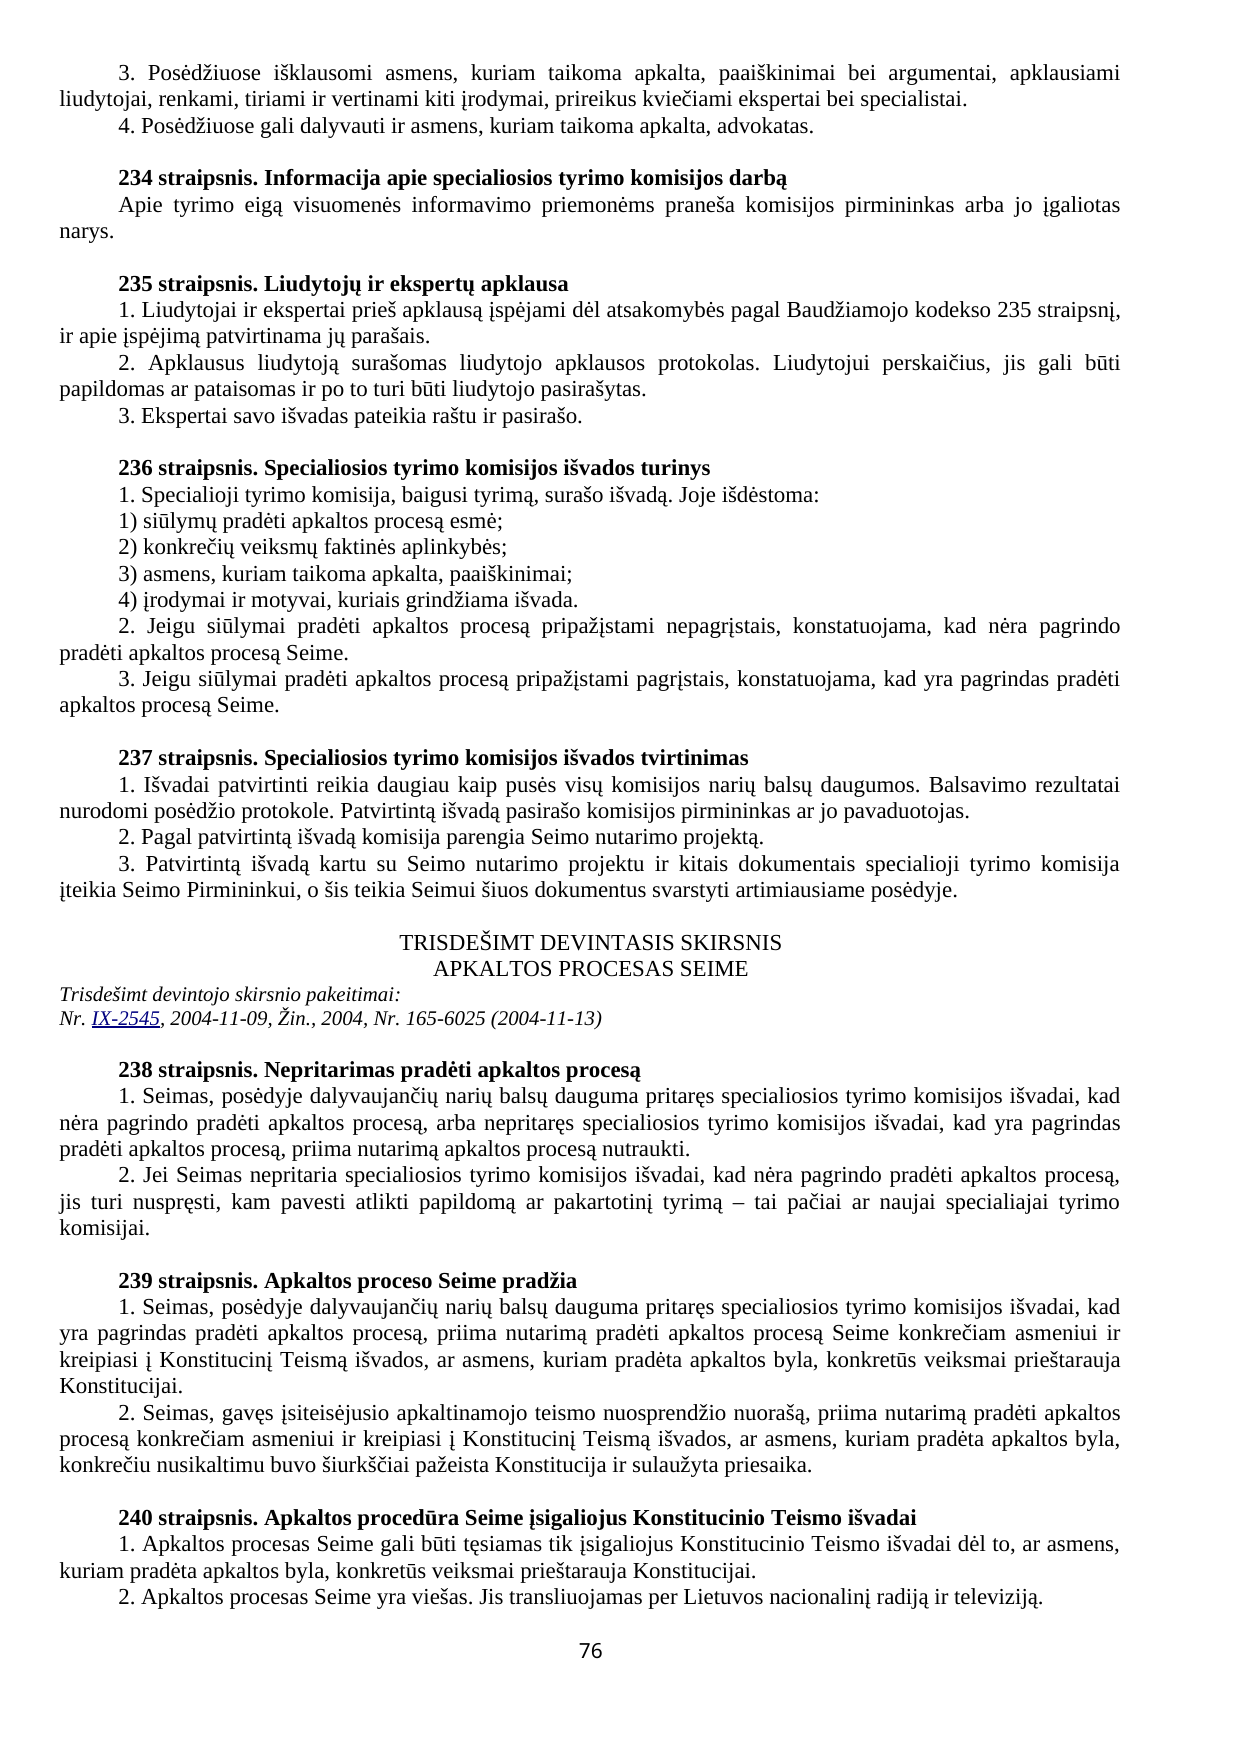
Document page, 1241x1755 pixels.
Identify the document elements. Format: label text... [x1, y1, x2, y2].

text 240 straipsnis. Apkaltos procedūra Seime įsigaliojus Konstitucinio Teismo išvadai [59, 1504, 1122, 1530]
text Trisdešimt devintojo skirsnio pakeitimai: [59, 981, 1122, 1006]
text TRISDEŠIMT DEVINTASIS SKIRSNIS [59, 929, 1122, 955]
text 2. Jeigu siūlymai pradėti apkaltos procesą pripažįstami nepagrįstais, konstatuojama, kad nėra pagrindo pradėti apkaltos procesą Seime. [59, 612, 1122, 665]
text 3. Ekspertai savo išvadas pateikia raštu ir pasirašo. [59, 402, 1122, 428]
text 2) konkrečių veiksmų faktinės aplinkybės; [59, 533, 1122, 560]
text 237 straipsnis. Specialiosios tyrimo komisijos išvados tvirtinimas [59, 744, 1122, 771]
text 2. Seimas, gavęs įsiteisėjusio apkaltinamojo teismo nuosprendžio nuorašą, priima nutarimą pradėti apkaltos procesą konkrečiam asmeniui ir kreipiasi į Konstitucinį Teismą išvados, ar asmens, kuriam pradėta apkaltos byla, konkrečiu nusikaltimu buvo šiurkščiai pažeista Konstitucija ir sulaužyta priesaika. [59, 1398, 1122, 1478]
text Apie tyrimo eigą visuomenės informavimo priemonėms praneša komisijos pirmininkas arba jo įgaliotas narys. [59, 191, 1122, 243]
text 234 straipsnis. Informacija apie specialiosios tyrimo komisijos darbą [59, 164, 1122, 191]
text 2. Jei Seimas nepritaria specialiosios tyrimo komisijos išvadai, kad nėra pagrindo pradėti apkaltos procesą, jis turi nuspręsti, kam pavesti atlikti papildomą ar pakartotinį tyrimą – tai pačiai ar naujai specialiajai tyrimo komisijai. [59, 1161, 1122, 1240]
text 4. Posėdžiuose gali dalyvauti ir asmens, kuriam taikoma apkalta, advokatas. [59, 112, 1122, 138]
text 4) įrodymai ir motyvai, kuriais grindžiama išvada. [59, 586, 1122, 612]
text 1. Seimas, posėdyje dalyvaujančių narių balsų dauguma pritaręs specialiosios tyrimo komisijos išvadai, kad nėra pagrindo pradėti apkaltos procesą, arba nepritaręs specialiosios tyrimo komisijos išvadai, kad yra pagrindas pradėti apkaltos procesą, priima nutarimą apkaltos procesą nutraukti. [59, 1082, 1122, 1161]
subtitle APKALTOS PROCESAS SEIME [59, 955, 1122, 981]
text 1) siūlymų pradėti apkaltos procesą esmė; [59, 507, 1122, 533]
text 3. Posėdžiuose išklausomi asmens, kuriam taikoma apkalta, paaiškinimai bei argumentai, apklausiami liudytojai, renkami, tiriami ir vertinami kiti įrodymai, prireikus kviečiami ekspertai bei specialistai. [59, 59, 1122, 112]
text 2. Apkaltos procesas Seime yra viešas. Jis transliuojamas per Lietuvos nacionalinį radiją ir televiziją. [59, 1583, 1122, 1609]
text 236 straipsnis. Specialiosios tyrimo komisijos išvados turinys [59, 454, 1122, 481]
text 2. Apklausus liudytoją surašomas liudytojo apklausos protokolas. Liudytojui perskaičius, jis gali būti papildomas ar pataisomas ir po to turi būti liudytojo pasirašytas. [59, 349, 1122, 402]
text 238 straipsnis. Nepritarimas pradėti apkaltos procesą [59, 1056, 1122, 1082]
text 235 straipsnis. Liudytojų ir ekspertų apklausa [59, 270, 1122, 296]
text 1. Specialioji tyrimo komisija, baigusi tyrimą, surašo išvadą. Joje išdėstoma: [59, 481, 1122, 507]
text 3) asmens, kuriam taikoma apkalta, paaiškinimai; [59, 560, 1122, 586]
text 3. Patvirtintą išvadą kartu su Seimo nutarimo projektu ir kitais dokumentais specialioji tyrimo komisija įteikia Seimo Pirmininkui, o šis teikia Seimui šiuos dokumentus svarstyti artimiausiame posėdyje. [59, 850, 1122, 902]
text 1. Apkaltos procesas Seime gali būti tęsiamas tik įsigaliojus Konstitucinio Teismo išvadai dėl to, ar asmens, kuriam pradėta apkaltos byla, konkretūs veiksmai prieštarauja Konstitucijai. [59, 1530, 1122, 1583]
text 2. Pagal patvirtintą išvadą komisija parengia Seimo nutarimo projektą. [59, 823, 1122, 850]
text 3. Jeigu siūlymai pradėti apkaltos procesą pripažįstami pagrįstais, konstatuojama, kad yra pagrindas pradėti apkaltos procesą Seime. [59, 665, 1122, 718]
text Nr. IX-2545, 2004-11-09, Žin., 2004, Nr. 165-6025 (2004-11-13) [59, 1006, 1122, 1029]
text 239 straipsnis. Apkaltos proceso Seime pradžia [59, 1267, 1122, 1293]
text 1. Seimas, posėdyje dalyvaujančių narių balsų dauguma pritaręs specialiosios tyrimo komisijos išvadai, kad yra pagrindas pradėti apkaltos procesą, priima nutarimą pradėti apkaltos procesą Seime konkrečiam asmeniui ir kreipiasi į Konstitucinį Teismą išvados, ar asmens, kuriam pradėta apkaltos byla, konkretūs veiksmai prieštarauja Konstitucijai. [59, 1293, 1122, 1398]
text 1. Liudytojai ir ekspertai prieš apklausą įspėjami dėl atsakomybės pagal Baudžiamojo kodekso 235 straipsnį, ir apie įspėjimą patvirtinama jų parašais. [59, 296, 1122, 349]
text 1. Išvadai patvirtinti reikia daugiau kaip pusės visų komisijos narių balsų daugumos. Balsavimo rezultatai nurodomi posėdžio protokole. Patvirtintą išvadą pasirašo komisijos pirmininkas ar jo pavaduotojas. [59, 771, 1122, 823]
